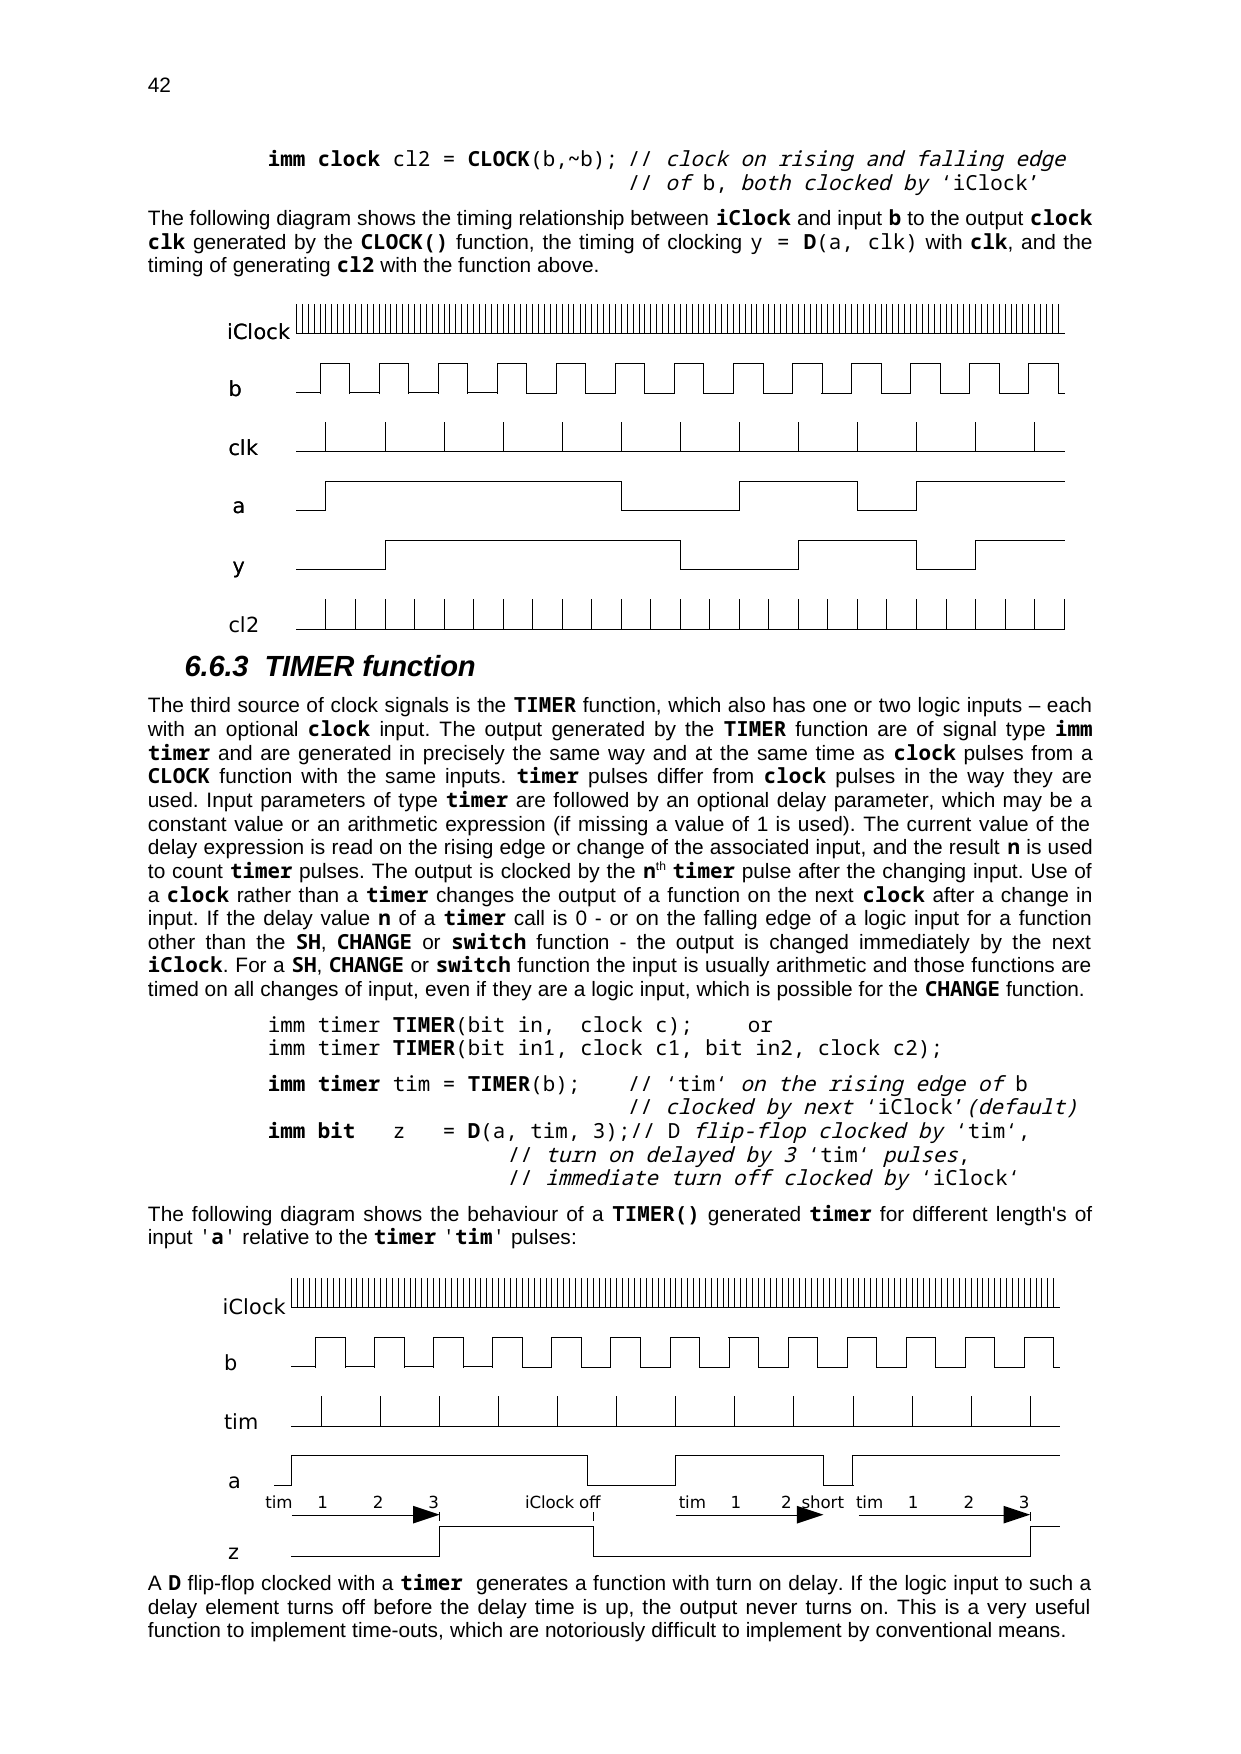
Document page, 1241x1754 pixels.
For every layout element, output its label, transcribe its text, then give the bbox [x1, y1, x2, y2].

text The third source of clock signals is the TIMER function, which also has one or two logic inputs – each with an optional clock input. The output generated by the TIMER function are of signal type imm timer and are generated in precisely the same way and at the same time as clock pulses from a CLOCK function with the same inputs. timer pulses differ from clock pulses in the way they are used. Input parameters of type timer are followed by an optional delay parameter, which may be a constant value or an arithmetic expression (if missing a value of 1 is used). The current value of the delay expression is read on the rising edge or change of the associated input, and the result n is used to count timer pulses. The output is clocked by the nth timer pulse after the changing input. Use of a clock rather than a timer changes the output of a function on the next clock after a change in input. If the delay value n of a timer call is 0 - or on the falling edge of a logic input for a function other than the SH, CHANGE or switch function - the output is changed immediately by the next iClock. For a SH, CHANGE or switch function the input is usually arithmetic and those functions are timed on all changes of input, even if they are a logic input, which is possible for the CHANGE function. [148, 694, 1092, 1001]
subtitle TIMER function [184, 289, 1092, 682]
text imm clock cl2 = CLOCK(b,~b); // clock on rising and falling edge // of b, both clocked by ‘iClock’ [268, 148, 1092, 195]
text imm timer tim = TIMER(b); // ‘tim‘ on the rising edge of b // clocked by next ‘iClock’(default) imm bit z = D(a, tim, 3);// D flip-flop clocked by ‘tim‘, // turn on delayed by 3 ‘tim‘ pulses, // immediate turn off clocked by ‘iClock‘ [268, 1072, 1092, 1190]
text A D flip-flop clocked with a timer generates a function with turn on delay. If the logic input to such a delay element turns off before the delay time is up, the output never turns on. This is a very useful function to implement time-outs, which are notoriously difficult to implement by conventional means. [148, 1261, 1092, 1643]
text imm timer TIMER(bit in, clock c); or imm timer TIMER(bit in1, clock c1, bit in2, clock c2); [268, 1013, 1092, 1060]
text The following diagram shows the behaviour of a TIMER() generated timer for different length's of input 'a' relative to the timer 'tim' pulses: [148, 1202, 1092, 1249]
text The following diagram shows the timing relationship between iClock and input b to the output clock clk generated by the CLOCK() function, the timing of clocking y = D(a, clk) with clk, and the timing of generating cl2 with the function above. [148, 207, 1092, 278]
